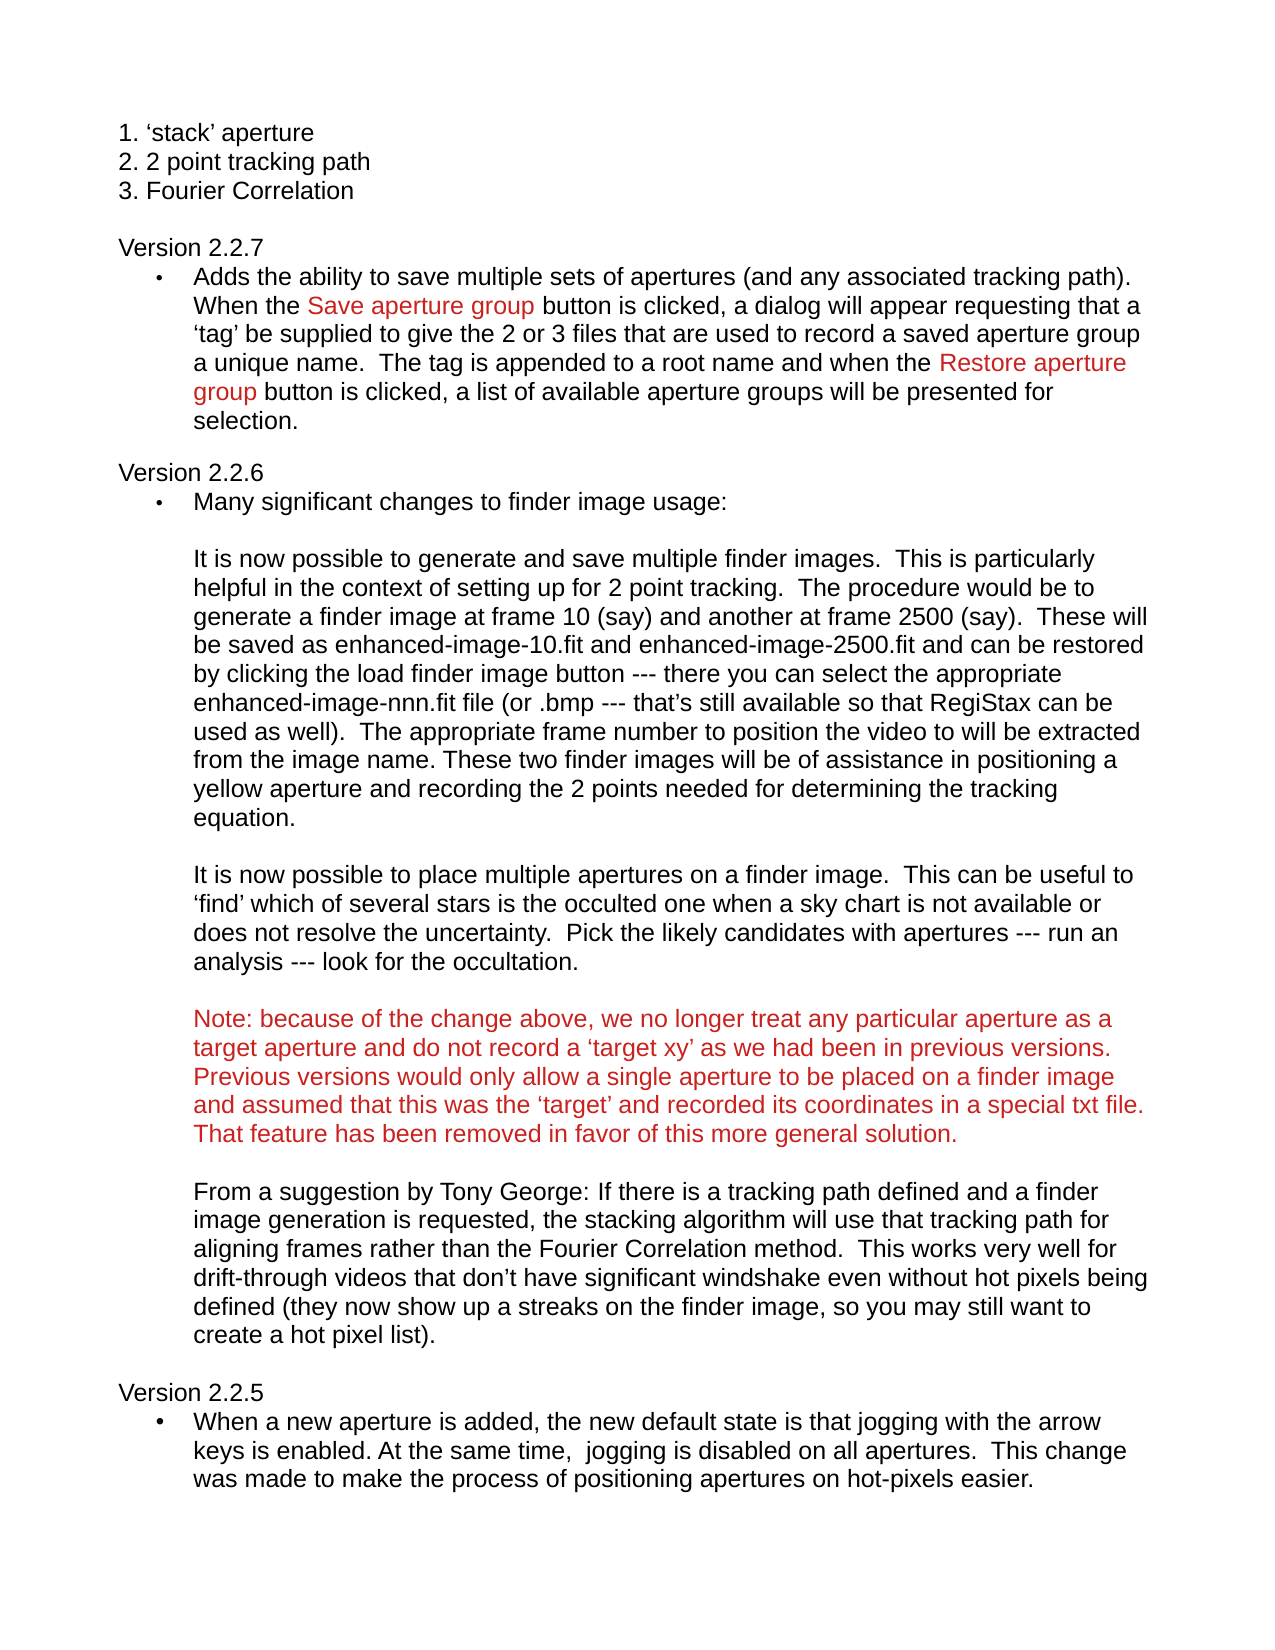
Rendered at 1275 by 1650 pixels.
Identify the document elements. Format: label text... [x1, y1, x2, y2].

text Version 2.2.6 [118, 458, 1157, 487]
list When a new aperture is added, the new default state is that jogging with the arrow keys is enabled. At the same time, jogging is disabled on all apertures. This change was made to make the process of positioning apertures on hot-pixels easier. [156, 1407, 1157, 1522]
list Adds the ability to save multiple sets of apertures (and any associated tracking path). When the Save aperture group button is clicked, a dialog will appear requesting that a ‘tag’ be supplied to give the 2 or 3 files that are used to record a saved aperture group a unique name. The tag is appended to a root name and when the Restore aperture group button is clicked, a list of available aperture groups will be presented for selection. [156, 262, 1157, 458]
text Version 2.2.7 [118, 233, 1157, 262]
text Version 2.2.5 [118, 1378, 1157, 1407]
text 1. ‘stack’ aperture 2. 2 point tracking path 3. Fourier Correlation [118, 118, 1157, 233]
list Many significant changes to finder image usage: It is now possible to generate and save multiple finder images. This is particularly helpful in the context of setting up for 2 point tracking. The procedure would be to generate a finder image at frame 10 (say) and another at frame 2500 (say). These will be saved as enhanced-image-10.fit and enhanced-image-2500.fit and can be restored by clicking the load finder image button --- there you can select the appropriate enhanced-image-nnn.fit file (or .bmp --- that’s still available so that RegiStax can be used as well). The appropriate frame number to position the video to will be extracted from the image name. These two finder images will be of assistance in positioning a yellow aperture and recording the 2 points needed for determining the tracking equation. It is now possible to place multiple apertures on a finder image. This can be useful to ‘find’ which of several stars is the occulted one when a sky chart is not available or does not resolve the uncertainty. Pick the likely candidates with apertures --- run an analysis --- look for the occultation. Note: because of the change above, we no longer treat any particular aperture as a target aperture and do not record a ‘target xy’ as we had been in previous versions. Previous versions would only allow a single aperture to be placed on a finder image and assumed that this was the ‘target’ and recorded its coordinates in a special txt file. That feature has been removed in favor of this more general solution. From a suggestion by Tony George: If there is a tracking path defined and a finder image generation is requested, the stacking algorithm will use that tracking path for aligning frames rather than the Fourier Correlation method. This works very well for drift-through videos that don’t have significant windshake even without hot pixels being defined (they now show up a streaks on the finder image, so you may still want to create a hot pixel list). [156, 487, 1157, 1349]
